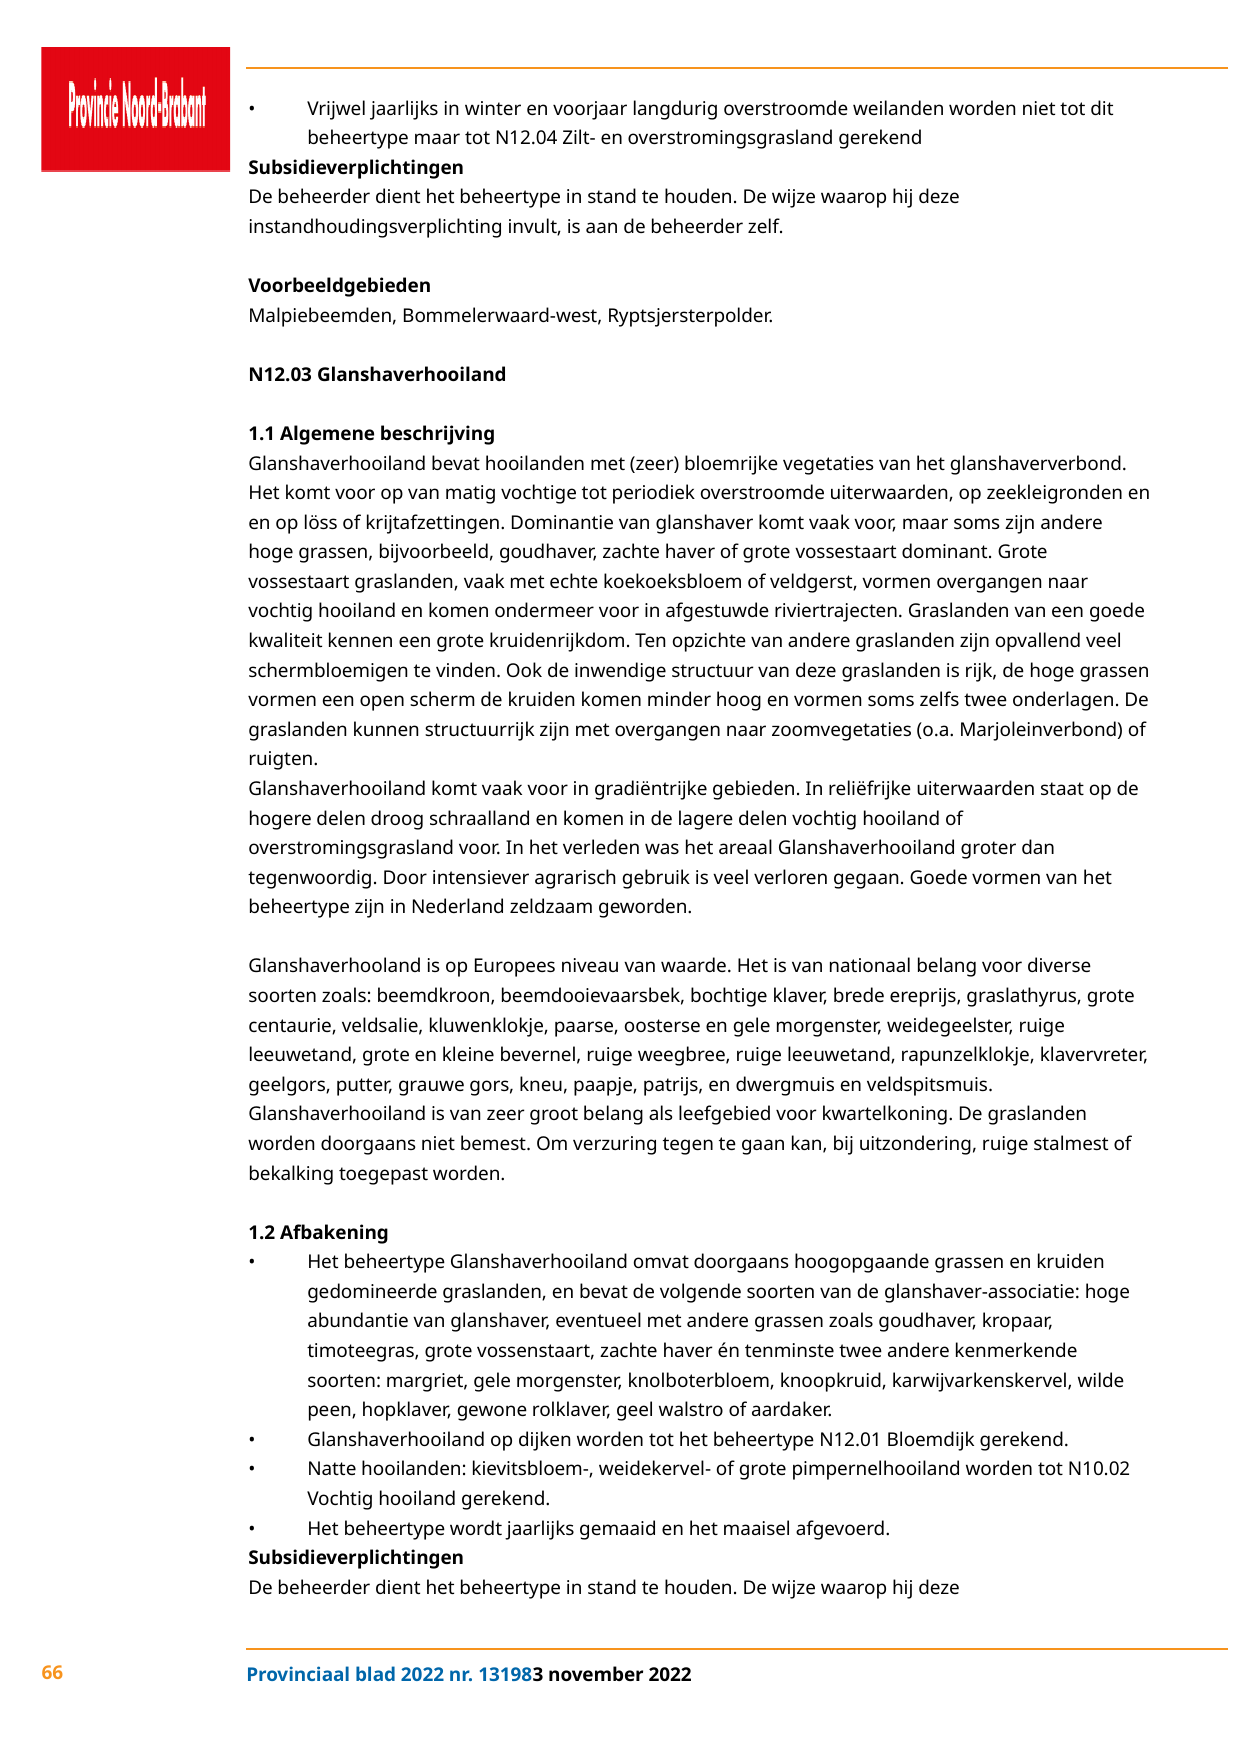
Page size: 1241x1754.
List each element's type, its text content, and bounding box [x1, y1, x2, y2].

text Voorbeeldgebieden [248, 272, 1152, 298]
text Subsidieverplichtingen [248, 1544, 1152, 1570]
list Glanshaverhooiland op dijken worden tot het beheertype N12.01 Bloemdijk gerekend. [248, 1426, 1152, 1452]
text De beheerder dient het beheertype in stand te houden. De wijze waarop hij deze [248, 1574, 1152, 1600]
list Natte hooilanden: kievitsbloem-, weidekervel- of grote pimpernelhooiland worden tot N10.02 Vochtig hooiland gerekend. [248, 1456, 1152, 1511]
text Glanshaverhooland is op Europees niveau van waarde. Het is van nationaal belang voor diverse soorten zoals: beemdkroon, beemdooievaarsbek, bochtige klaver, brede ereprijs, graslathyrus, grote centaurie, veldsalie, kluwenklokje, paarse, oosterse en gele morgenster, weidegeelster, ruige leeuwetand, grote en kleine bevernel, ruige weegbree, ruige leeuwetand, rapunzelklokje, klavervreter, geelgors, putter, grauwe gors, kneu, paapje, patrijs, en dwergmuis en veldspitsmuis. Glanshaverhooiland is van zeer groot belang als leefgebied voor kwartelkoning. De graslanden worden doorgaans niet bemest. Om verzuring tegen te gaan kan, bij uitzondering, ruige stalmest of bekalking toegepast worden. [248, 953, 1152, 1186]
text 1.2 Afbakening [248, 1219, 1152, 1245]
list Het beheertype Glanshaverhooiland omvat doorgaans hoogopgaande grassen en kruiden gedomineerde graslanden, en bevat de volgende soorten van de glanshaver-associatie: hoge abundantie van glanshaver, eventueel met andere grassen zoals goudhaver, kropaar, timoteegras, grote vossenstaart, zachte haver én tenminste twee andere kenmerkende soorten: margriet, gele morgenster, knolboterbloem, knoopkruid, karwijvarkenskervel, wilde peen, hopklaver, gewone rolklaver, geel walstro of aardaker. [248, 1248, 1152, 1422]
text De beheerder dient het beheertype in stand te houden. De wijze waarop hij deze instandhoudingsverplichting invult, is aan de beheerder zelf. [248, 183, 1152, 239]
text 1.1 Algemene beschrijving [248, 420, 1152, 446]
text Malpiebeemden, Bommelerwaard-west, Ryptsjersterpolder. [248, 302, 1152, 328]
list Vrijwel jaarlijks in winter en voorjaar langdurig overstroomde weilanden worden niet tot dit beheertype maar tot N12.04 Zilt- en overstromingsgrasland gerekend [248, 95, 1152, 150]
text Subsidieverplichtingen [248, 154, 1152, 180]
text Glanshaverhooiland bevat hooilanden met (zeer) bloemrijke vegetaties van het glanshaververbond. Het komt voor op van matig vochtige tot periodiek overstroomde uiterwaarden, op zeekleigronden en en op löss of krijtafzettingen. Dominantie van glanshaver komt vaak voor, maar soms zijn andere hoge grassen, bijvoorbeeld, goudhaver, zachte haver of grote vossestaart dominant. Grote vossestaart graslanden, vaak met echte koekoeksbloem of veldgerst, vormen overgangen naar vochtig hooiland en komen ondermeer voor in afgestuwde riviertrajecten. Graslanden van een goede kwaliteit kennen een grote kruidenrijkdom. Ten opzichte van andere graslanden zijn opvallend veel schermbloemigen te vinden. Ook de inwendige structuur van deze graslanden is rijk, de hoge grassen vormen een open scherm de kruiden komen minder hoog en vormen soms zelfs twee onderlagen. De graslanden kunnen structuurrijk zijn met overgangen naar zoomvegetaties (o.a. Marjoleinverbond) of ruigten. [248, 450, 1152, 771]
text Glanshaverhooiland komt vaak voor in gradiëntrijke gebieden. In reliëfrijke uiterwaarden staat op de hogere delen droog schraalland en komen in de lagere delen vochtig hooiland of overstromingsgrasland voor. In het verleden was het areaal Glanshaverhooiland groter dan tegenwoordig. Door intensiever agrarisch gebruik is veel verloren gegaan. Goede vormen van het beheertype zijn in Nederland zeldzaam geworden. [248, 775, 1152, 919]
list Het beheertype wordt jaarlijks gemaaid en het maaisel afgevoerd. [248, 1515, 1152, 1541]
text N12.03 Glanshaverhooiland [248, 361, 1152, 387]
picture [41, 47, 231, 172]
